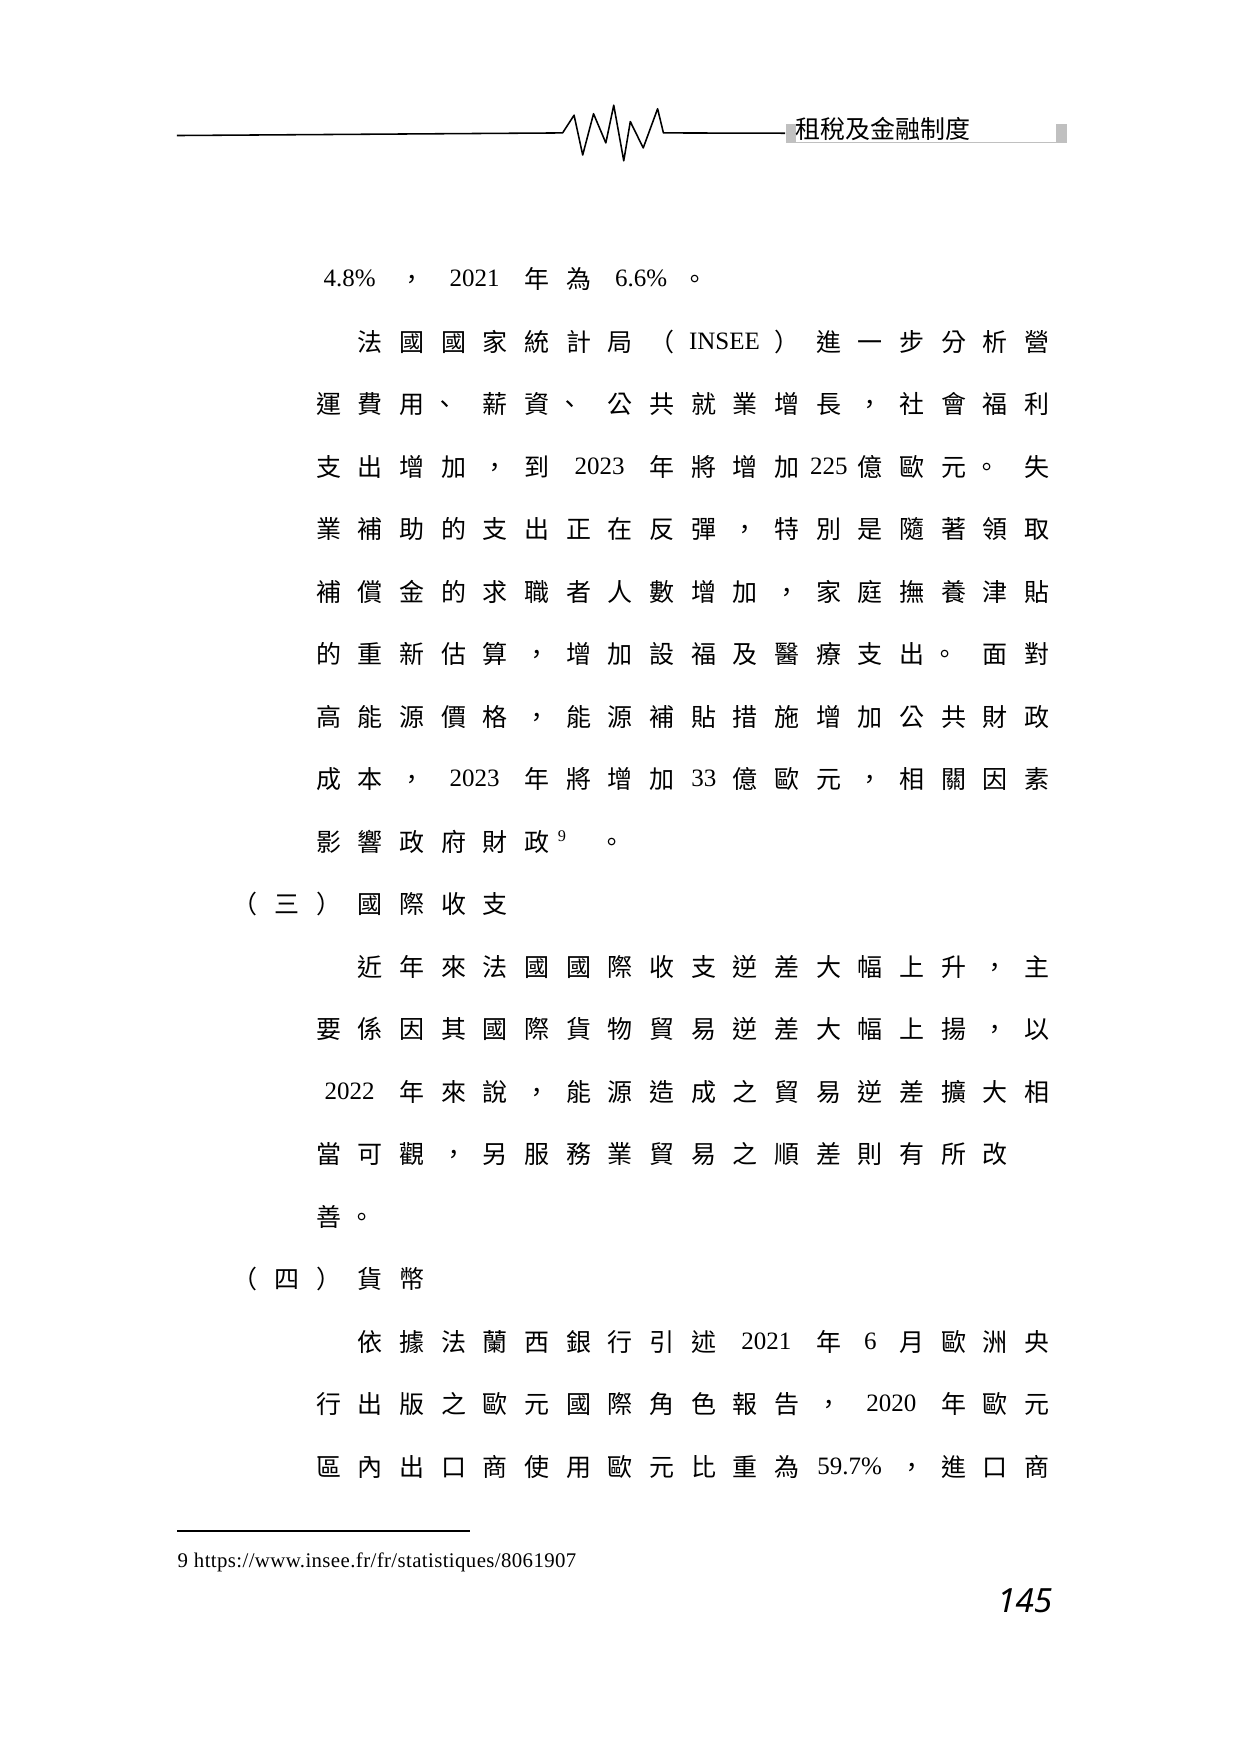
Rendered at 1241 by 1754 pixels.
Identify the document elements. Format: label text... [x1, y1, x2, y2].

text 4.8%，2021年為6.6%。 [281, 236, 1058, 299]
text （四）貨幣 [207, 1236, 1058, 1299]
text https://www.insee.fr/fr/statistiques/8061907 [177, 1531, 1063, 1577]
text 近年來法國國際收支逆差大幅上升，主要係因其國際貨物貿易逆差大幅上揚，以2022年來說，能源造成之貿易逆差擴大相當可觀，另服務業貿易之順差則有所改善。 [281, 924, 1058, 1236]
text 法國國家統計局（INSEE）進一步分析營運費用、薪資、公共就業增長，社會福利支出增加，到2023年將增加225億歐元。失業補助的支出正在反彈，特別是隨著領取補償金的求職者人數增加，家庭撫養津貼的重新估算，增加設福及醫療支出。面對高能源價格，能源補貼措施增加公共財政成本，2023年將增加33億歐元，相關因素影響政府財政。 [281, 299, 1058, 861]
text 依據法蘭西銀行引述2021年6月歐洲央行出版之歐元國際角色報告，2020年歐元區內出口商使用歐元比重為59.7%，進口商 [281, 1299, 1058, 1486]
text （三）國際收支 [207, 861, 1058, 924]
